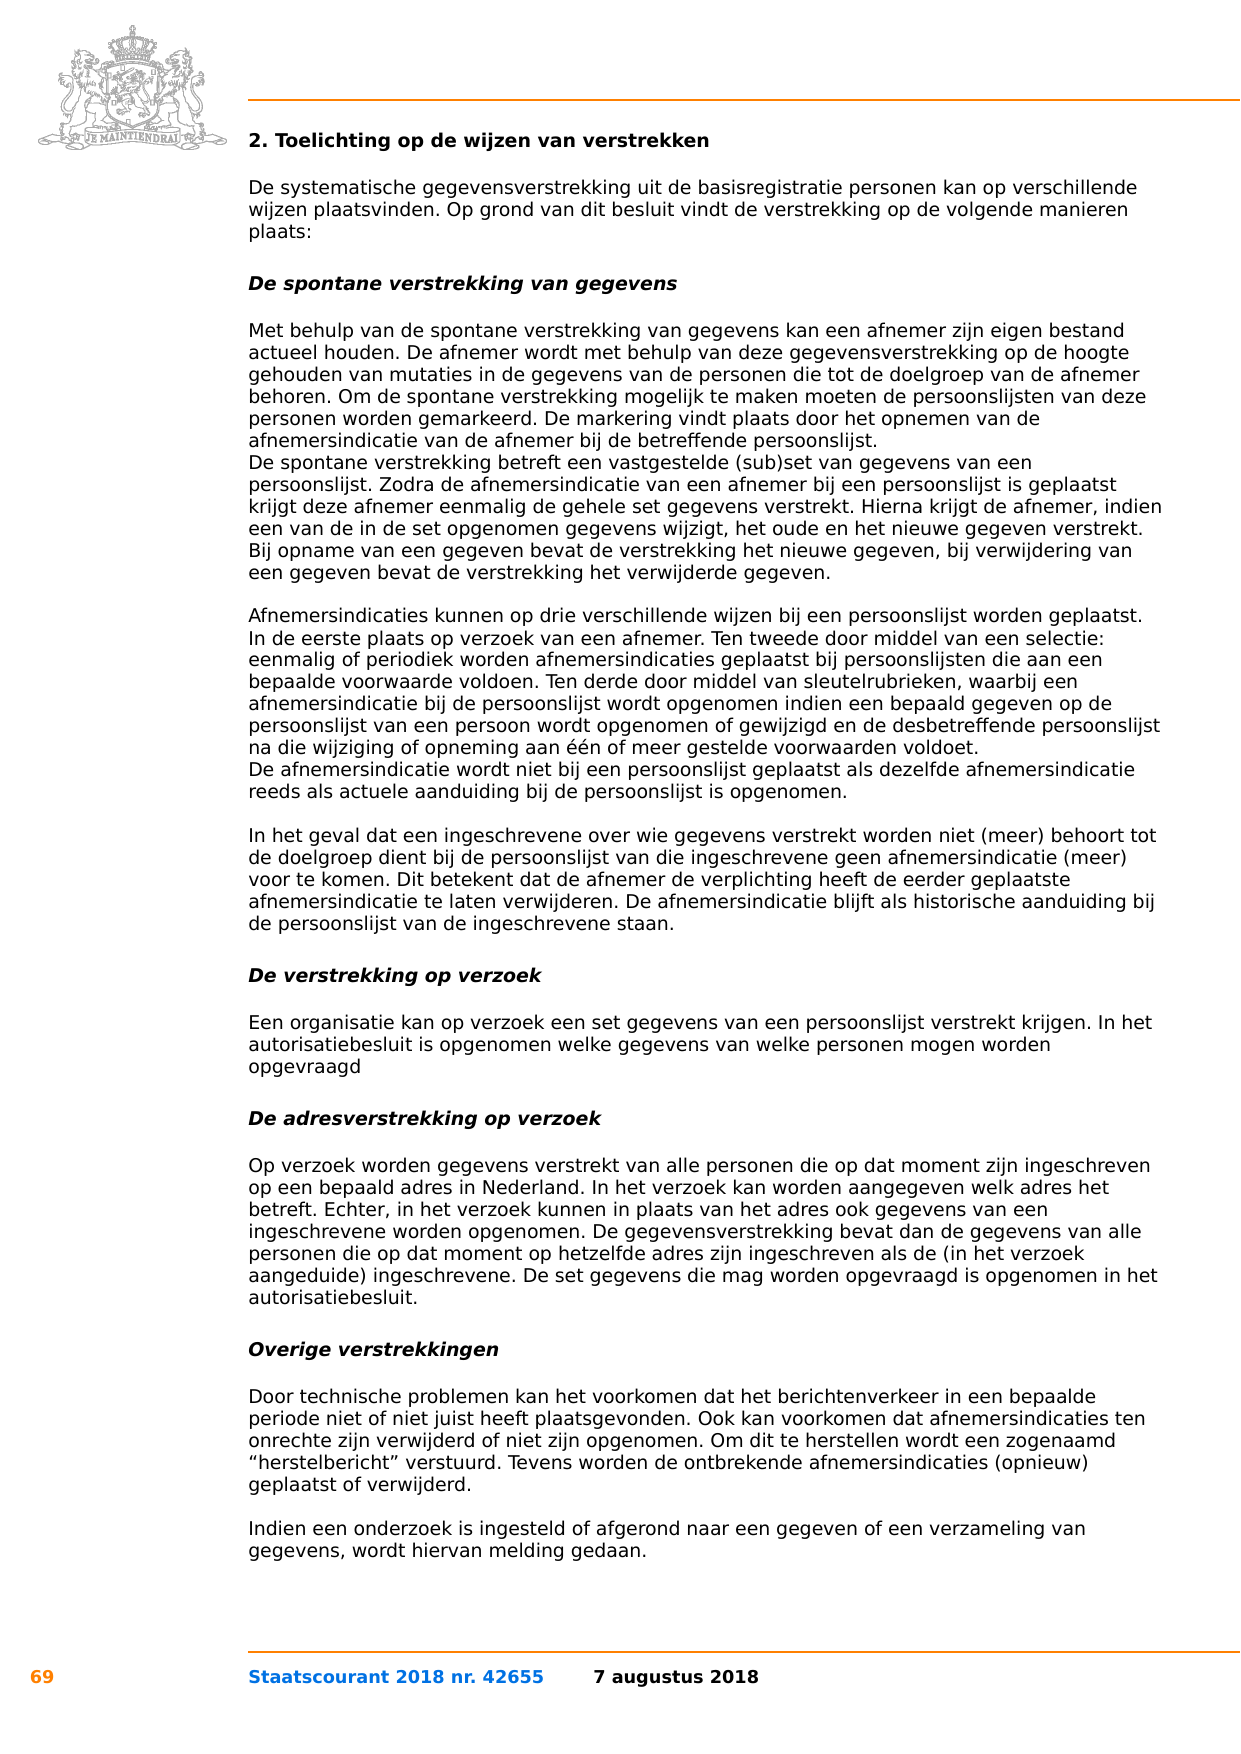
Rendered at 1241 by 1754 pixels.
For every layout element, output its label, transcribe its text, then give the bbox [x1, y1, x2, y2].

text De systematische gegevensverstrekking uit de basisregistratie personen kan op verschillende wijzen plaatsvinden. Op grond van dit besluit vindt de verstrekking op de volgende manieren plaats: [248, 177, 1163, 243]
text Indien een onderzoek is ingesteld of afgerond naar een gegeven of een verzameling van gegevens, wordt hiervan melding gedaan. [248, 1517, 1163, 1561]
subtitle De adresverstrekking op verzoek [248, 1108, 1163, 1130]
text De spontane verstrekking betreft een vastgestelde (sub)set van gegevens van een persoonslijst. Zodra de afnemersindicatie van een afnemer bij een persoonslijst is geplaatst krijgt deze afnemer eenmalig de gehele set gegevens verstrekt. Hierna krijgt de afnemer, indien een van de in de set opgenomen gegevens wijzigt, het oude en het nieuwe gegeven verstrekt. Bij opname van een gegeven bevat de verstrekking het nieuwe gegeven, bij verwijdering van een gegeven bevat de verstrekking het verwijderde gegeven. [248, 452, 1163, 583]
text Op verzoek worden gegevens verstrekt van alle personen die op dat moment zijn ingeschreven op een bepaald adres in Nederland. In het verzoek kan worden aangegeven welk adres het betreft. Echter, in het verzoek kunnen in plaats van het adres ook gegevens van een ingeschrevene worden opgenomen. De gegevensverstrekking bevat dan de gegevens van alle personen die op dat moment op hetzelfde adres zijn ingeschreven als de (in het verzoek aangeduide) ingeschrevene. De set gegevens die mag worden opgevraagd is opgenomen in het autorisatiebesluit. [248, 1155, 1163, 1309]
subtitle De verstrekking op verzoek [248, 965, 1163, 987]
subtitle De spontane verstrekking van gegevens [248, 273, 1163, 295]
text Met behulp van de spontane verstrekking van gegevens kan een afnemer zijn eigen bestand actueel houden. De afnemer wordt met behulp van deze gegevensverstrekking op de hoogte gehouden van mutaties in de gegevens van de personen die tot de doelgroep van de afnemer behoren. Om de spontane verstrekking mogelijk te maken moeten de persoonslijsten van deze personen worden gemarkeerd. De markering vindt plaats door het opnemen van de afnemersindicatie van de afnemer bij de betreffende persoonslijst. [248, 320, 1163, 452]
text In het geval dat een ingeschrevene over wie gegevens verstrekt worden niet (meer) behoort tot de doelgroep dient bij de persoonslijst van die ingeschrevene geen afnemersindicatie (meer) voor te komen. Dit betekent dat de afnemer de verplichting heeft de eerder geplaatste afnemersindicatie te laten verwijderen. De afnemersindicatie blijft als historische aanduiding bij de persoonslijst van de ingeschrevene staan. [248, 825, 1163, 935]
text De afnemersindicatie wordt niet bij een persoonslijst geplaatst als dezelfde afnemersindicatie reeds als actuele aanduiding bij de persoonslijst is opgenomen. [248, 759, 1163, 803]
picture [38, 25, 227, 150]
text Door technische problemen kan het voorkomen dat het berichtenverkeer in een bepaalde periode niet of niet juist heeft plaatsgevonden. Ook kan voorkomen dat afnemersindicaties ten onrechte zijn verwijderd of niet zijn opgenomen. Om dit te herstellen wordt een zogenaamd “herstelbericht” verstuurd. Tevens worden de ontbrekende afnemersindicaties (opnieuw) geplaatst of verwijderd. [248, 1386, 1163, 1496]
text Een organisatie kan op verzoek een set gegevens van een persoonslijst verstrekt krijgen. In het autorisatiebesluit is opgenomen welke gegevens van welke personen mogen worden opgevraagd [248, 1012, 1163, 1078]
subtitle 2. Toelichting op de wijzen van verstrekken [248, 130, 1163, 152]
subtitle Overige verstrekkingen [248, 1339, 1163, 1361]
text Afnemersindicaties kunnen op drie verschillende wijzen bij een persoonslijst worden geplaatst. In de eerste plaats op verzoek van een afnemer. Ten tweede door middel van een selectie: eenmalig of periodiek worden afnemersindicaties geplaatst bij persoonslijsten die aan een bepaalde voorwaarde voldoen. Ten derde door middel van sleutelrubrieken, waarbij een afnemersindicatie bij de persoonslijst wordt opgenomen indien een bepaald gegeven op de persoonslijst van een persoon wordt opgenomen of gewijzigd en de desbetreffende persoonslijst na die wijziging of opneming aan één of meer gestelde voorwaarden voldoet. [248, 605, 1163, 759]
